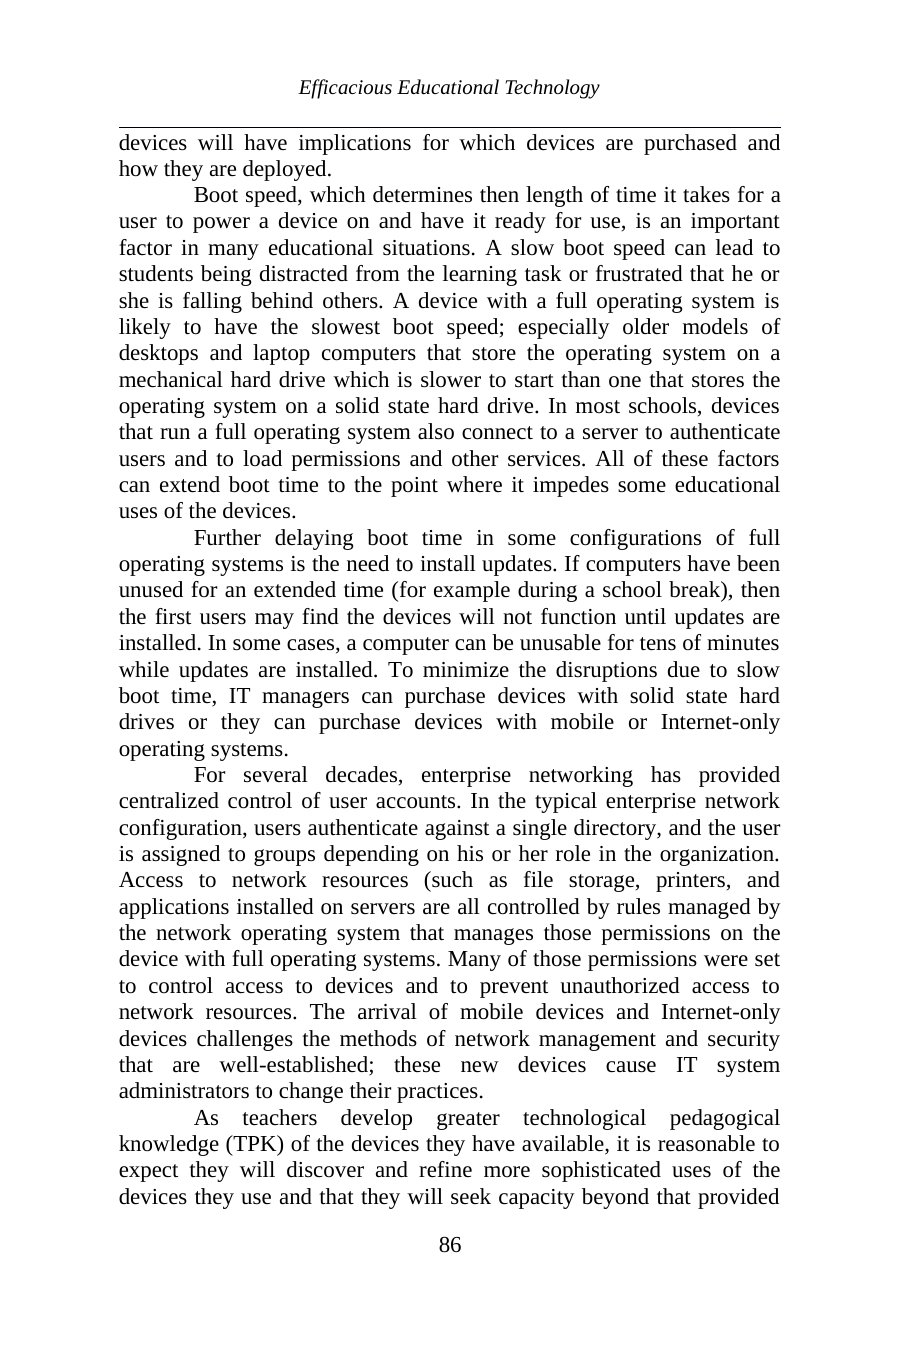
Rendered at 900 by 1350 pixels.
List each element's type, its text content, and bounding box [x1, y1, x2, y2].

text Boot speed, which determines then length of time it takes for a user to power a device on and have it ready for use, is an important factor in many educational situations. A slow boot speed can lead to students being distracted from the learning task or frustrated that he or she is falling behind others. A device with a full operating system is likely to have the slowest boot speed; especially older models of desktops and laptop computers that store the operating system on a mechanical hard drive which is slower to start than one that stores the operating system on a solid state hard drive. In most schools, devices that run a full operating system also connect to a server to authenticate users and to load permissions and other services. All of these factors can extend boot time to the point where it impedes some educational uses of the devices. [118, 181, 781, 524]
text As teachers develop greater technological pedagogical knowledge (TPK) of the devices they have available, it is reasonable to expect they will discover and refine more sophisticated uses of the devices they use and that they will seek capacity beyond that provided [118, 1104, 781, 1209]
text Further delaying boot time in some configurations of full operating systems is the need to install updates. If computers have been unused for an extended time (for example during a school break), then the first users may find the devices will not function until updates are installed. In some cases, a computer can be unusable for tens of minutes while updates are installed. To minimize the disruptions due to slow boot time, IT managers can purchase devices with solid state hard drives or they can purchase devices with mobile or Internet-only operating systems. [118, 524, 781, 761]
text devices will have implications for which devices are purchased and how they are deployed. [118, 128, 781, 181]
text For several decades, enterprise networking has provided centralized control of user accounts. In the typical enterprise network configuration, users authenticate against a single directory, and the user is assigned to groups depending on his or her role in the organization. Access to network resources (such as file storage, printers, and applications installed on servers are all controlled by rules managed by the network operating system that manages those permissions on the device with full operating systems. Many of those permissions were set to control access to devices and to prevent unauthorized access to network resources. The arrival of mobile devices and Internet-only devices challenges the methods of network management and security that are well-established; these new devices cause IT system administrators to change their practices. [118, 761, 781, 1104]
